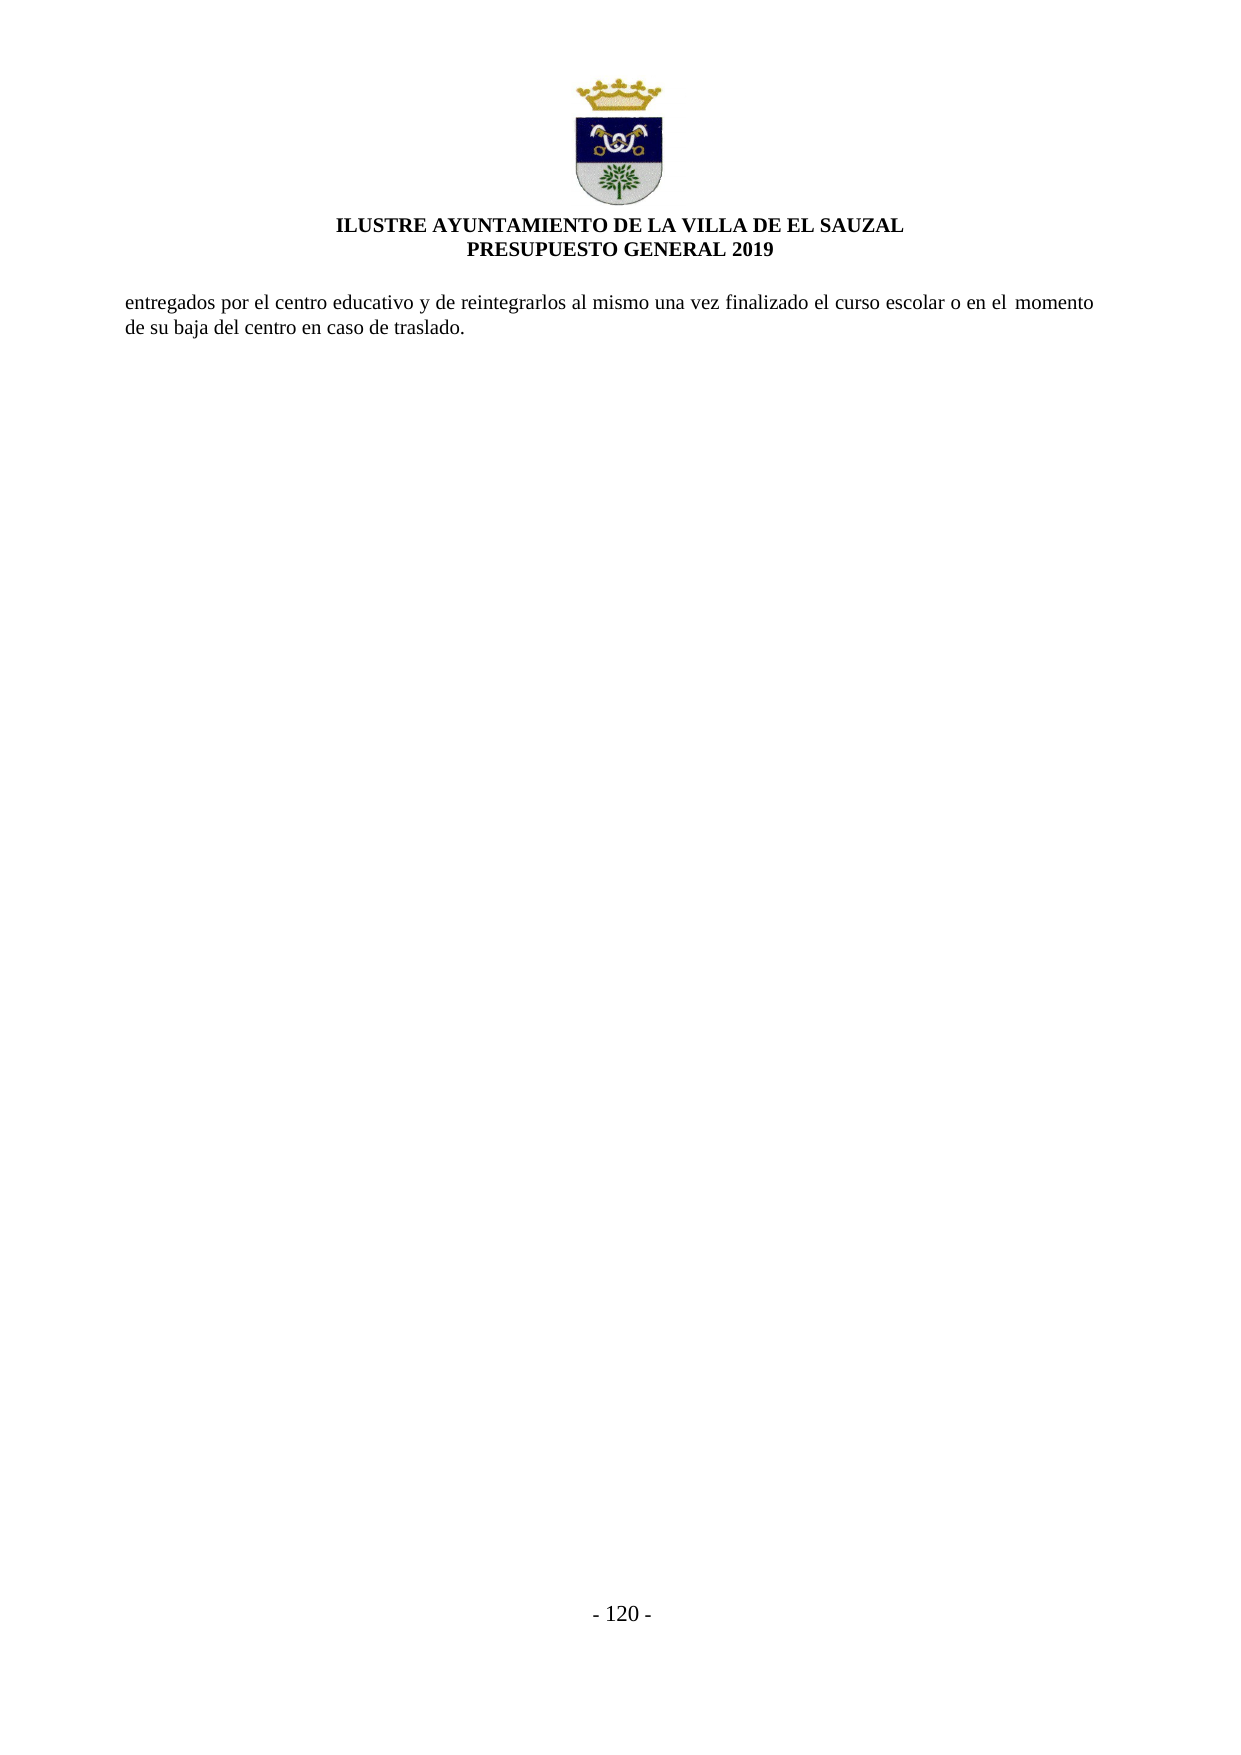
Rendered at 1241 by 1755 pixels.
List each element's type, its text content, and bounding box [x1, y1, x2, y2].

list entregados por el centro educativo y de reintegrarlos al mismo una vez finalizado el curso escolar o en el momento de su baja del centro en caso de traslado. [125, 290, 1094, 339]
